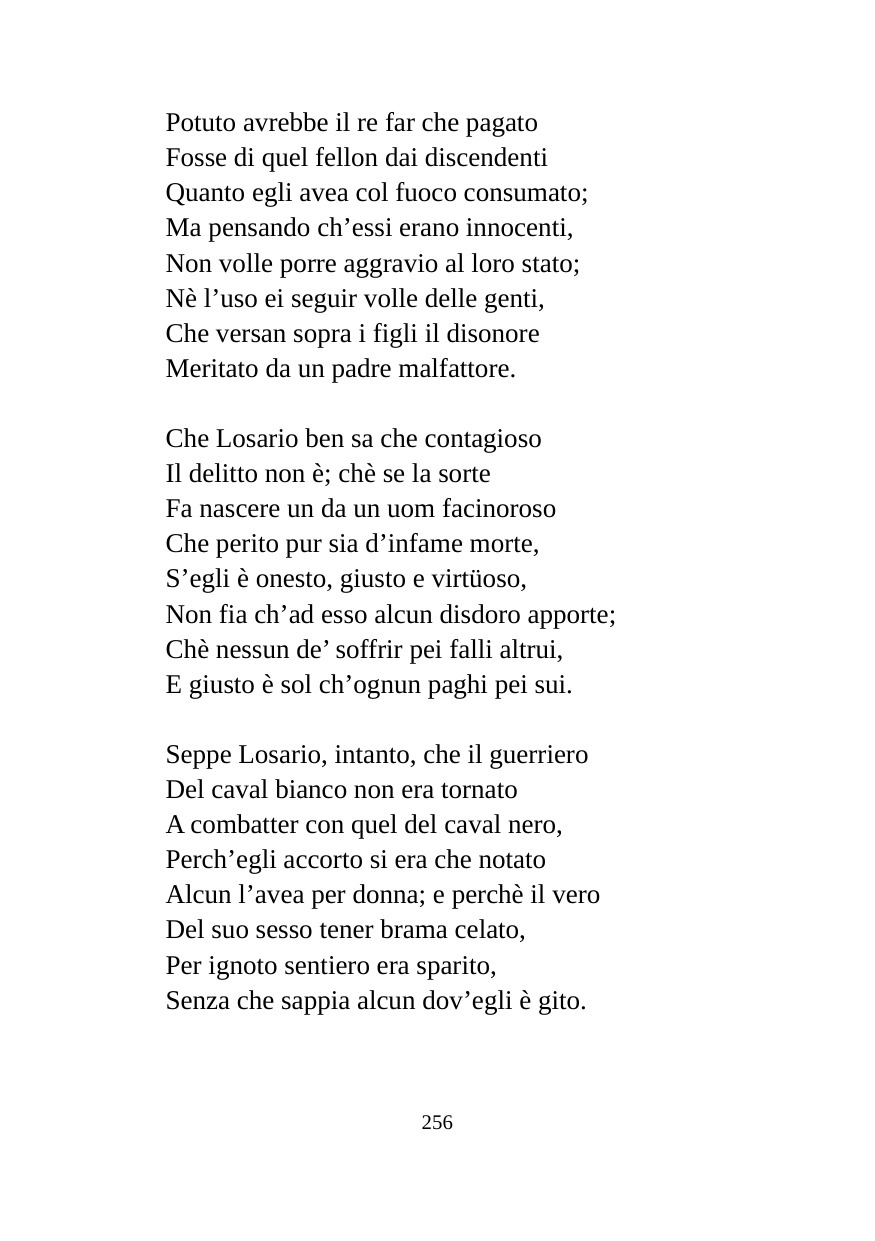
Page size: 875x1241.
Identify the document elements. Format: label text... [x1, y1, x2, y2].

text Potuto avrebbe il re far che pagato [165, 106, 768, 137]
text Alcun l’avea per donna; e perchè il vero [165, 878, 768, 910]
text S’egli è onesto, giusto e virtüoso, [165, 563, 768, 594]
text Fa nascere un da un uom facinoroso [165, 492, 768, 523]
text Non volle porre aggravio al loro stato; [165, 247, 768, 278]
text Senza che sappia alcun dov’egli è gito. [165, 984, 768, 1015]
text Quanto egli avea col fuoco consumato; [165, 176, 768, 208]
text Seppe Losario, intanto, che il guerriero [165, 738, 768, 769]
text Del caval bianco non era tornato [165, 773, 768, 804]
text Il delitto non è; chè se la sorte [165, 457, 768, 488]
text Nè l’uso ei seguir volle delle genti, [165, 282, 768, 313]
text Perch’egli accorto si era che notato [165, 843, 768, 874]
text Ma pensando ch’essi erano innocenti, [165, 212, 768, 243]
text Che versan sopra i figli il disonore [165, 317, 768, 348]
text E giusto è sol ch’ognun paghi pei sui. [165, 668, 768, 699]
text Meritato da un padre malfattore. [165, 352, 768, 383]
text A combatter con quel del caval nero, [165, 808, 768, 839]
text Non fia ch’ad esso alcun disdoro apporte; [165, 598, 768, 629]
text Del suo sesso tener brama celato, [165, 914, 768, 945]
text Chè nessun de’ soffrir pei falli altrui, [165, 633, 768, 664]
text Per ignoto sentiero era sparito, [165, 949, 768, 980]
text Che Losario ben sa che contagioso [165, 422, 768, 453]
text Che perito pur sia d’infame morte, [165, 527, 768, 559]
text Fosse di quel fellon dai discendenti [165, 141, 768, 172]
